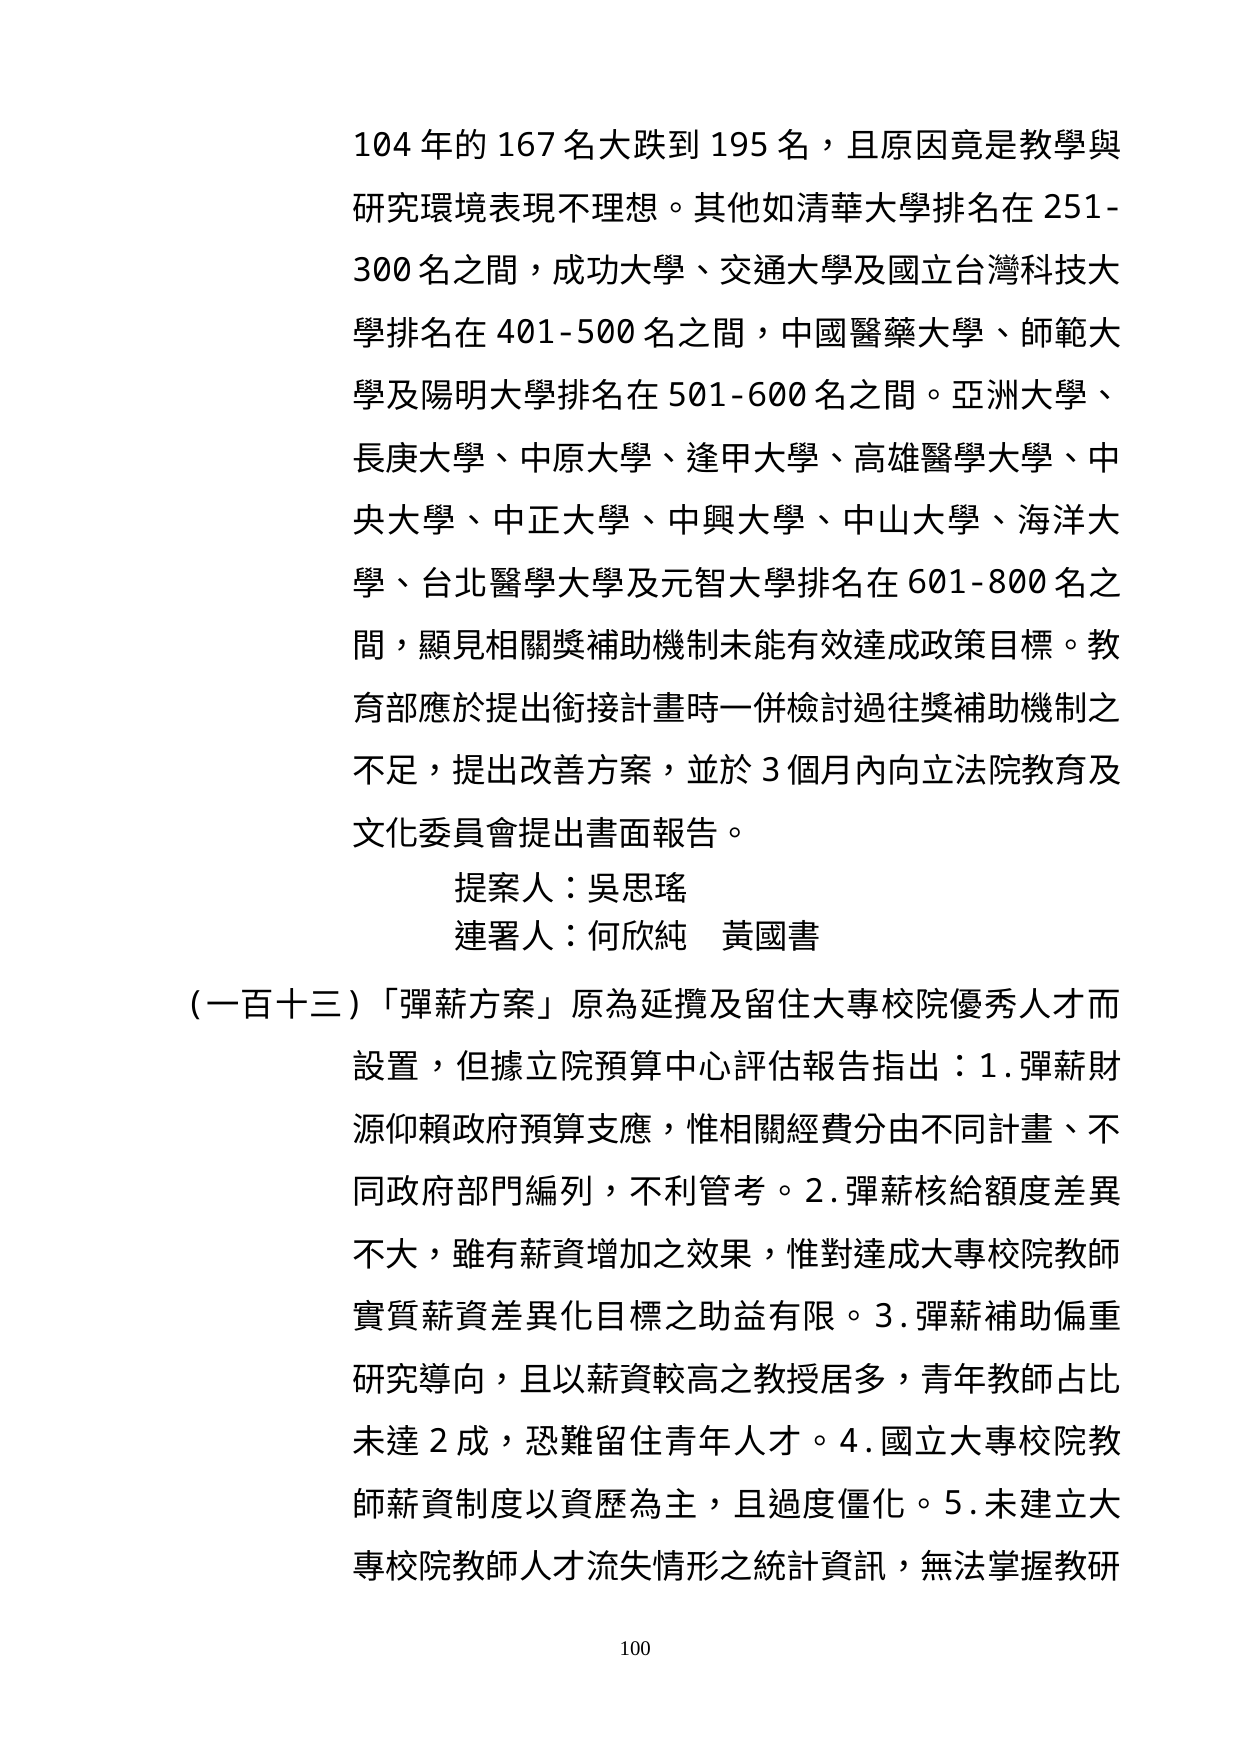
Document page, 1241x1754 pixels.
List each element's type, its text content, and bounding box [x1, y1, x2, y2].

text 連署人：何欣純 黃國書 [148, 910, 1122, 958]
text (一百十三)「彈薪方案」原為延攬及留住大專校院優秀人才而設置，但據立院預算中心評估報告指出：1.彈薪財源仰賴政府預算支應，惟相關經費分由不同計畫、不同政府部門編列，不利管考。2.彈薪核給額度差異不大，雖有薪資增加之效果，惟對達成大專校院教師實質薪資差異化目標之助益有限。3.彈薪補助偏重研究導向，且以薪資較高之教授居多，青年教師占比未達2成，恐難留住青年人才。4.國立大專校院教師薪資制度以資歷為主，且過度僵化。5.未建立大專校院教師人才流失情形之統計資訊，無法掌握教研 [185, 971, 1122, 1596]
text 104年的167名大跌到195名，且原因竟是教學與研究環境表現不理想。其他如清華大學排名在251-300名之間，成功大學、交通大學及國立台灣科技大學排名在401-500名之間，中國醫藥大學、師範大學及陽明大學排名在501-600名之間。亞洲大學、長庚大學、中原大學、逢甲大學、高雄醫學大學、中央大學、中正大學、中興大學、中山大學、海洋大學、台北醫學大學及元智大學排名在601-800名之間，顯見相關獎補助機制未能有效達成政策目標。教育部應於提出銜接計畫時一併檢討過往獎補助機制之不足，提出改善方案，並於3個月內向立法院教育及文化委員會提出書面報告。 [185, 112, 1122, 862]
text 提案人：吳思瑤 [148, 862, 1122, 910]
